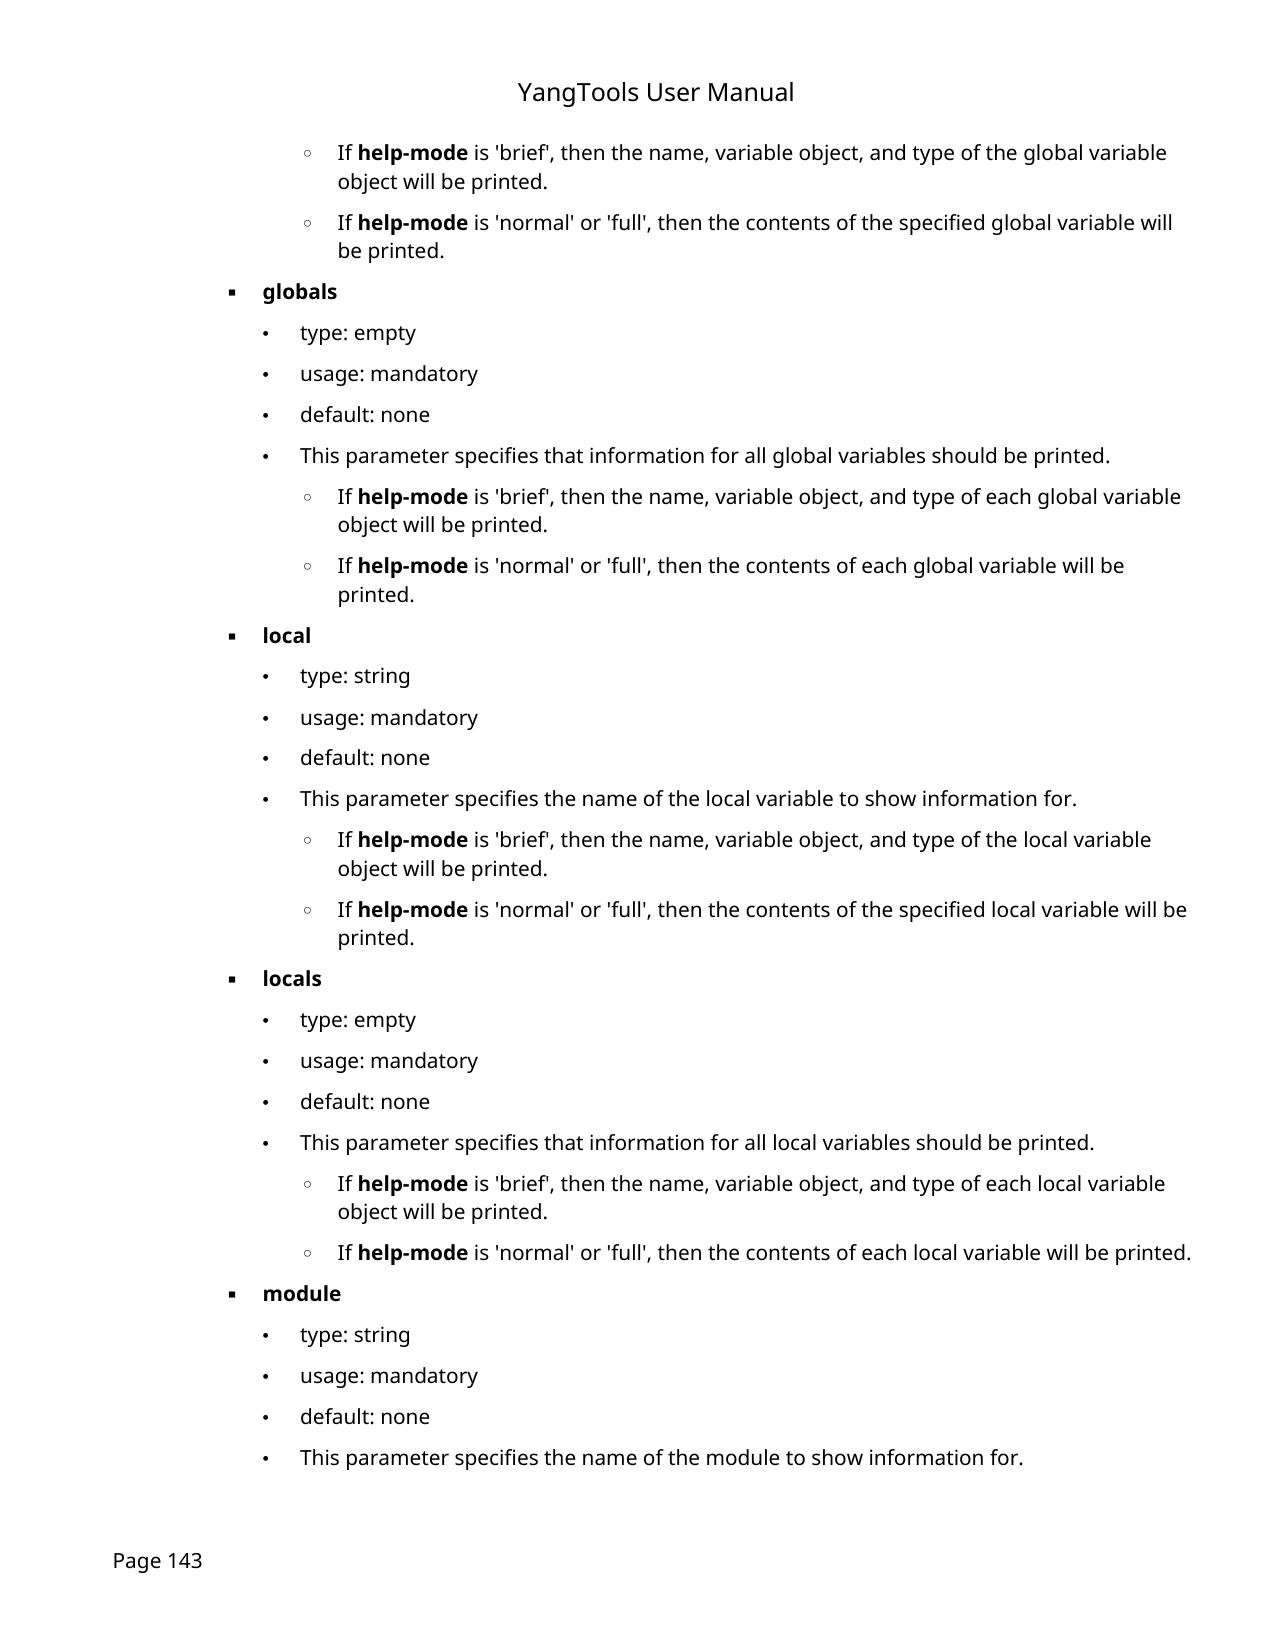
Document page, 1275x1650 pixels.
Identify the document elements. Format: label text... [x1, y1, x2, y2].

list type: string [262, 662, 1200, 690]
list If help-mode is 'normal' or 'full', then the contents of the specified global variable will be printed. [300, 208, 1200, 265]
list type: empty [262, 1005, 1200, 1033]
list default: none [262, 1087, 1200, 1115]
list local [225, 621, 1200, 649]
list This parameter specifies that information for all global variables should be printed. [262, 441, 1200, 469]
list module [225, 1279, 1200, 1308]
list If help-mode is 'brief', then the name, variable object, and type of the local variable object will be printed. [300, 825, 1200, 882]
list type: empty [262, 318, 1200, 347]
list This parameter specifies the name of the module to show information for. [262, 1443, 1200, 1471]
list If help-mode is 'brief', then the name, variable object, and type of each global variable object will be printed. [300, 482, 1200, 539]
list This parameter specifies the name of the local variable to show information for. [262, 784, 1200, 813]
list locals [225, 964, 1200, 993]
list usage: mandatory [262, 1046, 1200, 1074]
list default: none [262, 400, 1200, 428]
list This parameter specifies that information for all local variables should be printed. [262, 1128, 1200, 1156]
list usage: mandatory [262, 359, 1200, 388]
list default: none [262, 1402, 1200, 1430]
list type: string [262, 1320, 1200, 1348]
list If help-mode is 'normal' or 'full', then the contents of the specified local variable will be printed. [300, 895, 1200, 952]
list If help-mode is 'normal' or 'full', then the contents of each local variable will be printed. [300, 1238, 1200, 1267]
list usage: mandatory [262, 703, 1200, 731]
list globals [225, 277, 1200, 306]
list If help-mode is 'normal' or 'full', then the contents of each global variable will be printed. [300, 551, 1200, 608]
list If help-mode is 'brief', then the name, variable object, and type of the global variable object will be printed. [300, 138, 1200, 195]
list usage: mandatory [262, 1361, 1200, 1389]
list If help-mode is 'brief', then the name, variable object, and type of each local variable object will be printed. [300, 1169, 1200, 1226]
list default: none [262, 743, 1200, 772]
